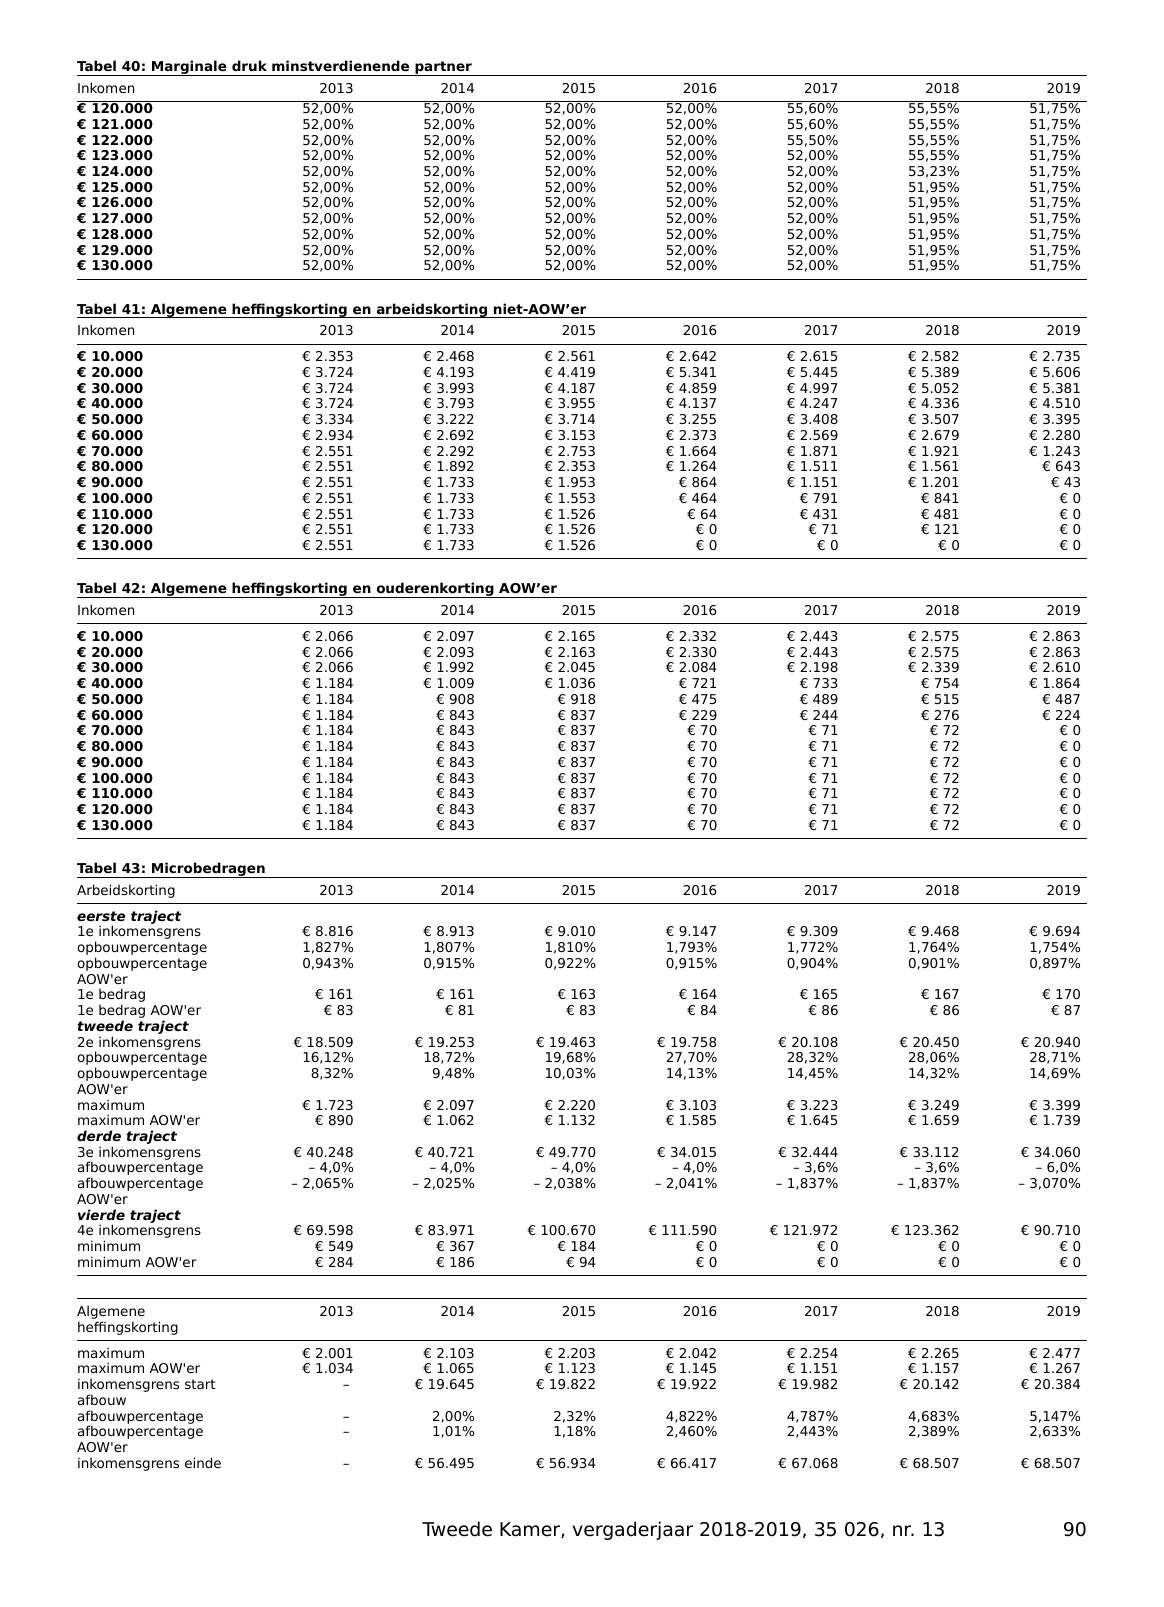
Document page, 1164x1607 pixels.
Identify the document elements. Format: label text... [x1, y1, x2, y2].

table_cell 0,922% [481, 956, 602, 987]
table_cell € 1.733 [360, 475, 481, 491]
table_cell 51,75% [965, 117, 1087, 132]
table_cell inkomensgrens start afbouw [77, 1377, 238, 1408]
table_cell € 1.036 [481, 676, 602, 692]
table_cell minimum [77, 1239, 238, 1254]
table_cell € 4.193 [360, 365, 481, 381]
table_cell € 1.184 [238, 692, 359, 707]
table_cell € 2.353 [481, 459, 602, 475]
table_cell – 3,070% [965, 1176, 1087, 1207]
table_cell – 6,0% [965, 1160, 1087, 1176]
table_cell € 121.000 [77, 117, 238, 132]
table_cell [965, 1019, 1087, 1034]
table_cell derde traject [77, 1129, 238, 1144]
table_cell € 2.735 [965, 345, 1087, 365]
table_cell 0,897% [965, 956, 1087, 987]
table_cell – 1,837% [723, 1176, 844, 1207]
table_cell 2019 [965, 598, 1087, 623]
table_cell 52,00% [238, 133, 359, 148]
table_cell € 2.066 [238, 660, 359, 676]
table_cell € 71 [723, 802, 844, 818]
table_cell € 3.724 [238, 381, 359, 396]
table_cell € 20.000 [77, 645, 238, 660]
table_cell € 4.187 [481, 381, 602, 396]
table_cell € 1.184 [238, 802, 359, 818]
table_cell € 367 [360, 1239, 481, 1254]
table_cell 51,95% [844, 180, 965, 195]
table_cell € 10.000 [77, 624, 238, 644]
table_cell 4,787% [723, 1409, 844, 1424]
table_cell € 837 [481, 818, 602, 838]
table_cell € 125.000 [77, 180, 238, 195]
table_cell 52,00% [723, 211, 844, 227]
table_cell € 71 [723, 818, 844, 838]
table_cell 1e inkomensgrens [77, 924, 238, 940]
table_cell € 2.863 [965, 624, 1087, 644]
table_cell 52,00% [360, 117, 481, 132]
table_cell € 2.582 [844, 345, 965, 365]
table_cell 3e inkomensgrens [77, 1145, 238, 1160]
table_cell 52,00% [238, 227, 359, 242]
table_cell 52,00% [602, 148, 723, 164]
table_cell [844, 1129, 965, 1144]
table_cell € 8.816 [238, 924, 359, 940]
table_cell 52,00% [602, 227, 723, 242]
table_cell € 19.645 [360, 1377, 481, 1408]
table_header Tabel 41: Algemene heffingskorting en arbeidskorting niet-AOW’er [77, 302, 1087, 317]
table_cell 52,00% [360, 148, 481, 164]
table_cell maximum AOW'er [77, 1361, 238, 1377]
table_cell € 123.362 [844, 1223, 965, 1239]
table_cell € 2.280 [965, 428, 1087, 443]
table_cell – 4,0% [360, 1160, 481, 1176]
table_cell 52,00% [360, 164, 481, 179]
table_cell 55,50% [723, 133, 844, 148]
table_cell 52,00% [602, 195, 723, 211]
table_cell € 5.445 [723, 365, 844, 381]
table_cell € 890 [238, 1113, 359, 1129]
table_cell € 431 [723, 506, 844, 522]
table_cell € 2.373 [602, 428, 723, 443]
table_cell € 3.993 [360, 381, 481, 396]
table_cell 2018 [844, 318, 965, 343]
table_cell € 110.000 [77, 786, 238, 802]
table_cell 28,06% [844, 1050, 965, 1066]
table_cell € 1.151 [723, 1361, 844, 1377]
table_cell € 20.384 [965, 1377, 1087, 1408]
table_cell 53,23% [844, 164, 965, 179]
table_cell € 4.859 [602, 381, 723, 396]
table_cell € 123.000 [77, 148, 238, 164]
table_cell € 167 [844, 987, 965, 1003]
table_cell € 0 [723, 1255, 844, 1275]
table_cell € 1.009 [360, 676, 481, 692]
table_cell – [238, 1424, 359, 1456]
table_cell € 918 [481, 692, 602, 707]
table_cell 2015 [481, 318, 602, 343]
table_cell 0,943% [238, 956, 359, 987]
table_cell € 1.992 [360, 660, 481, 676]
table_cell [238, 1208, 359, 1223]
table_cell 1,827% [238, 940, 359, 956]
table_cell € 34.015 [602, 1145, 723, 1160]
table_cell opbouwpercentage [77, 1050, 238, 1066]
table_cell € 0 [965, 755, 1087, 770]
table_cell 52,00% [602, 211, 723, 227]
table_cell 2015 [481, 76, 602, 101]
table_cell € 0 [602, 538, 723, 558]
table_cell € 2.575 [844, 624, 965, 644]
table_cell 2018 [844, 598, 965, 623]
table_cell 9,48% [360, 1066, 481, 1097]
table_cell € 837 [481, 723, 602, 739]
table_cell € 2.610 [965, 660, 1087, 676]
table_cell [360, 1129, 481, 1144]
table_cell € 19.758 [602, 1034, 723, 1050]
table_cell € 2.093 [360, 645, 481, 660]
table_cell € 70 [602, 755, 723, 770]
table_cell 1e bedrag [77, 987, 238, 1003]
table_cell 51,75% [965, 195, 1087, 211]
table_cell € 72 [844, 818, 965, 838]
table_cell 2,32% [481, 1409, 602, 1424]
table_cell € 791 [723, 491, 844, 506]
table_cell 0,901% [844, 956, 965, 987]
table_cell € 1.645 [723, 1113, 844, 1129]
table_cell 14,13% [602, 1066, 723, 1097]
table_cell € 0 [723, 538, 844, 558]
table_cell 4,683% [844, 1409, 965, 1424]
table_cell € 464 [602, 491, 723, 506]
table_cell € 908 [360, 692, 481, 707]
table_cell 2019 [965, 318, 1087, 343]
table_cell 2017 [723, 598, 844, 623]
table_cell € 1.864 [965, 676, 1087, 692]
table_cell € 843 [360, 723, 481, 739]
table_cell maximum [77, 1097, 238, 1113]
table_cell € 83 [481, 1003, 602, 1019]
table_cell € 19.463 [481, 1034, 602, 1050]
table_cell € 487 [965, 692, 1087, 707]
table_cell € 0 [844, 538, 965, 558]
table_cell € 1.123 [481, 1361, 602, 1377]
table_cell € 2.165 [481, 624, 602, 644]
table_cell € 71 [723, 522, 844, 538]
table_cell € 161 [238, 987, 359, 1003]
table_cell € 33.112 [844, 1145, 965, 1160]
table_cell maximum [77, 1341, 238, 1361]
table_cell [602, 1129, 723, 1144]
table_cell € 0 [965, 506, 1087, 522]
table_cell € 1.921 [844, 444, 965, 459]
table_header Algemene heffingskorting [77, 1299, 238, 1340]
table_cell € 3.408 [723, 412, 844, 428]
table_cell € 9.468 [844, 924, 965, 940]
table_cell 27,70% [602, 1050, 723, 1066]
table_cell 2017 [723, 76, 844, 101]
table_cell € 837 [481, 755, 602, 770]
table_cell € 86 [723, 1003, 844, 1019]
table_cell € 1.733 [360, 506, 481, 522]
table_cell 1e bedrag AOW'er [77, 1003, 238, 1019]
table_cell 51,95% [844, 195, 965, 211]
table_cell 52,00% [360, 195, 481, 211]
table_cell € 100.670 [481, 1223, 602, 1239]
table_cell maximum AOW'er [77, 1113, 238, 1129]
table_cell € 163 [481, 987, 602, 1003]
table_cell minimum AOW'er [77, 1255, 238, 1275]
table_cell € 2.477 [965, 1341, 1087, 1361]
table_cell € 5.606 [965, 365, 1087, 381]
table_cell € 475 [602, 692, 723, 707]
table_cell € 2.679 [844, 428, 965, 443]
table_cell € 843 [360, 802, 481, 818]
table_cell € 1.553 [481, 491, 602, 506]
table_cell € 276 [844, 708, 965, 723]
table_cell 51,75% [965, 133, 1087, 148]
table_cell € 128.000 [77, 227, 238, 242]
table_cell 2019 [965, 878, 1087, 903]
table_cell € 80.000 [77, 459, 238, 475]
table_cell € 0 [965, 723, 1087, 739]
table_cell € 0 [844, 1255, 965, 1275]
table_cell € 70 [602, 786, 723, 802]
table_cell vierde traject [77, 1208, 238, 1223]
table_cell € 9.694 [965, 924, 1087, 940]
table_cell 52,00% [360, 227, 481, 242]
table_cell € 2.292 [360, 444, 481, 459]
table_cell Arbeidskorting [77, 878, 238, 903]
table_cell 52,00% [481, 227, 602, 242]
table_cell 52,00% [481, 211, 602, 227]
table_cell € 1.953 [481, 475, 602, 491]
table_cell € 81 [360, 1003, 481, 1019]
table_cell € 70 [602, 739, 723, 755]
table_cell € 9.010 [481, 924, 602, 940]
table_cell € 121 [844, 522, 965, 538]
table_cell € 3.724 [238, 396, 359, 412]
table_cell € 19.922 [602, 1377, 723, 1408]
table_cell € 72 [844, 802, 965, 818]
table_cell tweede traject [77, 1019, 238, 1034]
table_cell 52,00% [481, 117, 602, 132]
table_cell € 129.000 [77, 243, 238, 258]
table_cell € 0 [844, 1239, 965, 1254]
table_cell 52,00% [481, 258, 602, 279]
table_cell € 50.000 [77, 412, 238, 428]
table_cell € 186 [360, 1255, 481, 1275]
table_cell 52,00% [360, 211, 481, 227]
table_cell € 1.145 [602, 1361, 723, 1377]
table_cell € 3.724 [238, 365, 359, 381]
table_cell – 2,065% [238, 1176, 359, 1207]
table_cell 51,75% [965, 211, 1087, 227]
table_cell € 837 [481, 770, 602, 786]
table_cell € 68.507 [844, 1456, 965, 1471]
table_cell [844, 1208, 965, 1223]
table_cell € 40.248 [238, 1145, 359, 1160]
table_cell € 2.103 [360, 1341, 481, 1361]
table_cell 2,389% [844, 1424, 965, 1456]
table_cell € 161 [360, 987, 481, 1003]
table_cell € 110.000 [77, 506, 238, 522]
table_cell 52,00% [238, 243, 359, 258]
table_cell – 4,0% [602, 1160, 723, 1176]
table_cell 2014 [360, 76, 481, 101]
table_cell 52,00% [238, 117, 359, 132]
table_cell € 4.137 [602, 396, 723, 412]
table_cell 4e inkomensgrens [77, 1223, 238, 1239]
table_cell 52,00% [723, 164, 844, 179]
table_cell 14,69% [965, 1066, 1087, 1097]
table_cell € 72 [844, 770, 965, 786]
table_cell € 20.940 [965, 1034, 1087, 1050]
table_cell 2015 [481, 878, 602, 903]
table_cell € 20.142 [844, 1377, 965, 1408]
table_cell € 170 [965, 987, 1087, 1003]
table_cell € 70 [602, 802, 723, 818]
table_cell 51,95% [844, 227, 965, 242]
table_header 2017 [723, 1299, 844, 1340]
table_cell € 515 [844, 692, 965, 707]
table_cell € 1.184 [238, 770, 359, 786]
table_cell € 121.972 [723, 1223, 844, 1239]
table_cell [238, 1129, 359, 1144]
table_cell € 64 [602, 506, 723, 522]
table_cell € 87 [965, 1003, 1087, 1019]
table_cell € 120.000 [77, 802, 238, 818]
table_cell € 2.551 [238, 491, 359, 506]
table_cell € 164 [602, 987, 723, 1003]
table_cell 52,00% [723, 227, 844, 242]
table_cell € 1.184 [238, 786, 359, 802]
table_cell 2016 [602, 878, 723, 903]
table_header 2016 [602, 1299, 723, 1340]
table_cell 2014 [360, 598, 481, 623]
table_cell 55,55% [844, 148, 965, 164]
table_cell [602, 904, 723, 924]
table_cell € 2.066 [238, 624, 359, 644]
table_cell 51,95% [844, 211, 965, 227]
table_cell € 100.000 [77, 491, 238, 506]
table_cell € 284 [238, 1255, 359, 1275]
table_cell € 122.000 [77, 133, 238, 148]
table_cell 51,75% [965, 164, 1087, 179]
table_cell € 549 [238, 1239, 359, 1254]
table_header Tabel 43: Microbedragen [77, 861, 1087, 877]
table_cell € 1.243 [965, 444, 1087, 459]
table_cell € 50.000 [77, 692, 238, 707]
table_cell [965, 1208, 1087, 1223]
table_cell 4,822% [602, 1409, 723, 1424]
table_cell [723, 904, 844, 924]
table_cell 2016 [602, 598, 723, 623]
table_cell € 5.052 [844, 381, 965, 396]
table_cell 2018 [844, 878, 965, 903]
table_cell € 83 [238, 1003, 359, 1019]
table_cell € 843 [360, 708, 481, 723]
table_cell € 2.097 [360, 624, 481, 644]
table_cell [481, 904, 602, 924]
table_cell € 86 [844, 1003, 965, 1019]
table_cell 2,00% [360, 1409, 481, 1424]
table_cell € 3.153 [481, 428, 602, 443]
table_cell € 2.551 [238, 506, 359, 522]
table_cell 55,55% [844, 133, 965, 148]
table_cell 52,00% [602, 117, 723, 132]
table_cell [723, 1129, 844, 1144]
table_cell € 0 [965, 538, 1087, 558]
table_cell € 1.659 [844, 1113, 965, 1129]
table_cell € 2.443 [723, 645, 844, 660]
table_cell 51,75% [965, 243, 1087, 258]
table_cell € 1.184 [238, 723, 359, 739]
table_cell € 9.147 [602, 924, 723, 940]
table_cell eerste traject [77, 904, 238, 924]
table_cell Inkomen [77, 318, 238, 343]
table_cell 2013 [238, 598, 359, 623]
table_cell 52,00% [360, 243, 481, 258]
table_cell € 124.000 [77, 164, 238, 179]
table_cell € 60.000 [77, 428, 238, 443]
table_cell 0,915% [602, 956, 723, 987]
table_cell € 126.000 [77, 195, 238, 211]
table_cell € 90.710 [965, 1223, 1087, 1239]
table_cell 52,00% [723, 243, 844, 258]
table_cell 2,443% [723, 1424, 844, 1456]
table_cell € 71 [723, 739, 844, 755]
table_cell 52,00% [602, 258, 723, 279]
table_cell € 2.339 [844, 660, 965, 676]
table_cell € 2.198 [723, 660, 844, 676]
table_cell 52,00% [238, 164, 359, 179]
table_cell [844, 1019, 965, 1034]
table_cell [360, 1019, 481, 1034]
table_cell 52,00% [481, 164, 602, 179]
table_cell € 70 [602, 723, 723, 739]
table_cell € 3.714 [481, 412, 602, 428]
table_cell € 3.103 [602, 1097, 723, 1113]
table_cell € 1.201 [844, 475, 965, 491]
table_cell € 229 [602, 708, 723, 723]
table_cell € 1.151 [723, 475, 844, 491]
table_cell € 2.254 [723, 1341, 844, 1361]
table_cell € 1.561 [844, 459, 965, 475]
table_cell € 1.065 [360, 1361, 481, 1377]
table_cell [723, 1019, 844, 1034]
table_cell € 130.000 [77, 538, 238, 558]
table_cell Inkomen [77, 76, 238, 101]
table_cell € 489 [723, 692, 844, 707]
table_cell afbouwpercentage [77, 1160, 238, 1176]
table_cell [360, 904, 481, 924]
table_cell € 837 [481, 802, 602, 818]
table_cell € 90.000 [77, 475, 238, 491]
table_cell 2019 [965, 76, 1087, 101]
table_cell € 120.000 [77, 522, 238, 538]
table_cell € 5.341 [602, 365, 723, 381]
table_cell [723, 1208, 844, 1223]
table_cell € 843 [360, 739, 481, 755]
table_cell € 5.381 [965, 381, 1087, 396]
table_cell opbouwpercentage AOW'er [77, 956, 238, 987]
table_cell € 1.585 [602, 1113, 723, 1129]
table_cell € 1.723 [238, 1097, 359, 1113]
table_cell € 1.526 [481, 538, 602, 558]
table_cell 2014 [360, 878, 481, 903]
table_cell 52,00% [723, 258, 844, 279]
table_cell 2017 [723, 318, 844, 343]
table_cell 2013 [238, 318, 359, 343]
table_cell € 10.000 [77, 345, 238, 365]
table_cell 52,00% [602, 164, 723, 179]
table_cell 52,00% [238, 211, 359, 227]
table_cell € 20.000 [77, 365, 238, 381]
table_cell 1,807% [360, 940, 481, 956]
table_cell 5,147% [965, 1409, 1087, 1424]
table_cell € 1.157 [844, 1361, 965, 1377]
table_cell [360, 1208, 481, 1223]
table_cell – [238, 1409, 359, 1424]
table_cell 14,32% [844, 1066, 965, 1097]
table_cell € 643 [965, 459, 1087, 475]
table_cell € 40.000 [77, 676, 238, 692]
table_cell € 40.721 [360, 1145, 481, 1160]
table_cell € 2.551 [238, 538, 359, 558]
table_cell € 4.510 [965, 396, 1087, 412]
table_cell € 0 [965, 818, 1087, 838]
table_cell € 165 [723, 987, 844, 1003]
table_cell 52,00% [238, 195, 359, 211]
table_cell € 2.551 [238, 459, 359, 475]
table_cell 52,00% [238, 102, 359, 117]
table_cell € 72 [844, 723, 965, 739]
table_cell € 19.982 [723, 1377, 844, 1408]
table_cell 16,12% [238, 1050, 359, 1066]
table_cell € 837 [481, 708, 602, 723]
table_cell € 66.417 [602, 1456, 723, 1471]
table_cell € 2.615 [723, 345, 844, 365]
table_cell € 2.692 [360, 428, 481, 443]
table_cell € 2.332 [602, 624, 723, 644]
table_cell € 3.793 [360, 396, 481, 412]
table_cell € 3.223 [723, 1097, 844, 1113]
table_cell € 843 [360, 818, 481, 838]
table_cell 55,60% [723, 117, 844, 132]
table_cell € 2.561 [481, 345, 602, 365]
table_cell 1,01% [360, 1424, 481, 1456]
table_cell € 1.184 [238, 676, 359, 692]
table_cell afbouwpercentage AOW'er [77, 1176, 238, 1207]
table_cell € 0 [965, 739, 1087, 755]
table_cell € 4.419 [481, 365, 602, 381]
table_cell € 49.770 [481, 1145, 602, 1160]
table_cell opbouwpercentage AOW'er [77, 1066, 238, 1097]
table_header Tabel 40: Marginale druk minstverdienende partner [77, 59, 1087, 75]
table_cell € 100.000 [77, 770, 238, 786]
table_cell 52,00% [723, 148, 844, 164]
table_cell € 60.000 [77, 708, 238, 723]
table_cell € 2.551 [238, 475, 359, 491]
table_cell € 40.000 [77, 396, 238, 412]
table_header 2013 [238, 1299, 359, 1340]
table_cell 2016 [602, 318, 723, 343]
table_cell € 1.871 [723, 444, 844, 459]
table_cell – 4,0% [481, 1160, 602, 1176]
table_cell € 19.253 [360, 1034, 481, 1050]
table_cell € 2.642 [602, 345, 723, 365]
table_cell € 70.000 [77, 723, 238, 739]
table_cell € 69.598 [238, 1223, 359, 1239]
table_cell € 19.822 [481, 1377, 602, 1408]
table_cell 2e inkomensgrens [77, 1034, 238, 1050]
table_cell 52,00% [481, 195, 602, 211]
table_cell [965, 1129, 1087, 1144]
table_cell – 4,0% [238, 1160, 359, 1176]
table_cell € 80.000 [77, 739, 238, 755]
table_cell 52,00% [481, 102, 602, 117]
table_cell € 1.062 [360, 1113, 481, 1129]
table_cell 28,32% [723, 1050, 844, 1066]
table_cell opbouwpercentage [77, 940, 238, 956]
table_cell € 3.399 [965, 1097, 1087, 1113]
table_cell € 70 [602, 770, 723, 786]
table_cell [602, 1019, 723, 1034]
table_cell € 721 [602, 676, 723, 692]
table_cell 52,00% [602, 102, 723, 117]
table_cell 52,00% [238, 180, 359, 195]
table_cell € 1.034 [238, 1361, 359, 1377]
table_cell € 2.753 [481, 444, 602, 459]
table_cell 2016 [602, 76, 723, 101]
table_cell € 2.443 [723, 624, 844, 644]
table_cell 2013 [238, 76, 359, 101]
table_cell € 184 [481, 1239, 602, 1254]
table_cell € 34.060 [965, 1145, 1087, 1160]
table_cell € 3.955 [481, 396, 602, 412]
table_cell € 2.551 [238, 522, 359, 538]
table_cell € 3.395 [965, 412, 1087, 428]
table_cell € 70 [602, 818, 723, 838]
table_cell € 32.444 [723, 1145, 844, 1160]
table_cell 2,633% [965, 1424, 1087, 1456]
table_cell – [238, 1377, 359, 1408]
table_cell € 2.045 [481, 660, 602, 676]
table_cell € 4.336 [844, 396, 965, 412]
table_cell 2017 [723, 878, 844, 903]
table_cell – 2,038% [481, 1176, 602, 1207]
table_cell 55,60% [723, 102, 844, 117]
table_cell € 2.575 [844, 645, 965, 660]
table_cell 52,00% [360, 102, 481, 117]
table_cell 52,00% [723, 195, 844, 211]
table_cell € 1.132 [481, 1113, 602, 1129]
table_cell € 120.000 [77, 102, 238, 117]
table_cell € 0 [965, 1255, 1087, 1275]
table_cell € 2.265 [844, 1341, 965, 1361]
table_cell € 2.863 [965, 645, 1087, 660]
table_cell 2018 [844, 76, 965, 101]
table_cell € 71 [723, 786, 844, 802]
table_cell € 864 [602, 475, 723, 491]
table_cell € 3.334 [238, 412, 359, 428]
table_cell € 3.222 [360, 412, 481, 428]
table_cell 52,00% [602, 180, 723, 195]
table_cell € 4.247 [723, 396, 844, 412]
table_cell € 20.450 [844, 1034, 965, 1050]
table_cell € 843 [360, 770, 481, 786]
table_cell € 0 [965, 1239, 1087, 1254]
table_cell 52,00% [723, 180, 844, 195]
table_cell 51,75% [965, 227, 1087, 242]
table_cell € 2.330 [602, 645, 723, 660]
table_cell € 224 [965, 708, 1087, 723]
table_cell 51,75% [965, 180, 1087, 195]
table_cell € 43 [965, 475, 1087, 491]
table_cell € 2.468 [360, 345, 481, 365]
table_cell [238, 904, 359, 924]
table_cell 1,18% [481, 1424, 602, 1456]
table_cell € 3.249 [844, 1097, 965, 1113]
table_cell € 1.739 [965, 1113, 1087, 1129]
table_cell € 111.590 [602, 1223, 723, 1239]
table_cell € 3.255 [602, 412, 723, 428]
table_cell 2013 [238, 878, 359, 903]
table_cell € 0 [723, 1239, 844, 1254]
table_cell 55,55% [844, 117, 965, 132]
table_header 2014 [360, 1299, 481, 1340]
table_cell 51,75% [965, 148, 1087, 164]
table_cell € 1.733 [360, 522, 481, 538]
table_cell € 837 [481, 739, 602, 755]
table_cell € 9.309 [723, 924, 844, 940]
table_cell 0,904% [723, 956, 844, 987]
table_cell – 2,041% [602, 1176, 723, 1207]
table_cell € 843 [360, 755, 481, 770]
table_cell 55,55% [844, 102, 965, 117]
table_cell € 1.184 [238, 818, 359, 838]
table_cell € 2.097 [360, 1097, 481, 1113]
table_cell 52,00% [481, 148, 602, 164]
table_cell € 30.000 [77, 660, 238, 676]
table_cell € 837 [481, 786, 602, 802]
table_cell – 3,6% [723, 1160, 844, 1176]
table_cell Inkomen [77, 598, 238, 623]
table_cell € 2.066 [238, 645, 359, 660]
table_header 2015 [481, 1299, 602, 1340]
table_cell 2,460% [602, 1424, 723, 1456]
table_cell € 5.389 [844, 365, 965, 381]
table_cell € 84 [602, 1003, 723, 1019]
table_cell [481, 1019, 602, 1034]
table_cell € 20.108 [723, 1034, 844, 1050]
table_cell 14,45% [723, 1066, 844, 1097]
table_cell € 8.913 [360, 924, 481, 940]
table_cell € 1.664 [602, 444, 723, 459]
table_cell € 2.203 [481, 1341, 602, 1361]
table_cell € 18.509 [238, 1034, 359, 1050]
table_cell € 71 [723, 770, 844, 786]
table_cell € 1.733 [360, 538, 481, 558]
table_cell € 1.892 [360, 459, 481, 475]
table_cell [238, 1019, 359, 1034]
table_cell € 2.934 [238, 428, 359, 443]
table_cell € 4.997 [723, 381, 844, 396]
table_cell 0,915% [360, 956, 481, 987]
table_cell € 2.084 [602, 660, 723, 676]
table_cell 52,00% [360, 258, 481, 279]
table_cell [965, 904, 1087, 924]
table_cell 52,00% [602, 133, 723, 148]
table_header Tabel 42: Algemene heffingskorting en ouderenkorting AOW’er [77, 581, 1087, 597]
table_cell € 1.511 [723, 459, 844, 475]
table_cell € 2.220 [481, 1097, 602, 1113]
table_header 2019 [965, 1299, 1087, 1340]
table_cell € 2.163 [481, 645, 602, 660]
table_cell € 733 [723, 676, 844, 692]
table_cell € 70.000 [77, 444, 238, 459]
table_cell 51,75% [965, 102, 1087, 117]
table_cell € 1.526 [481, 506, 602, 522]
table_cell € 2.042 [602, 1341, 723, 1361]
table_cell 18,72% [360, 1050, 481, 1066]
table_cell € 94 [481, 1255, 602, 1275]
table_cell 52,00% [360, 180, 481, 195]
table_cell € 0 [965, 491, 1087, 506]
table_cell € 30.000 [77, 381, 238, 396]
table_cell € 90.000 [77, 755, 238, 770]
table_cell [481, 1208, 602, 1223]
table_cell € 754 [844, 676, 965, 692]
table_cell 1,772% [723, 940, 844, 956]
table_cell 1,754% [965, 940, 1087, 956]
table_cell € 0 [965, 802, 1087, 818]
table_cell € 244 [723, 708, 844, 723]
table_cell 1,764% [844, 940, 965, 956]
table_cell 1,810% [481, 940, 602, 956]
table_cell € 0 [965, 786, 1087, 802]
table_cell 10,03% [481, 1066, 602, 1097]
table_cell € 68.507 [965, 1456, 1087, 1471]
table_cell € 2.551 [238, 444, 359, 459]
table_cell 52,00% [481, 243, 602, 258]
table_cell € 843 [360, 786, 481, 802]
table_cell 19,68% [481, 1050, 602, 1066]
table_cell 52,00% [238, 148, 359, 164]
table_cell € 841 [844, 491, 965, 506]
table_cell 52,00% [602, 243, 723, 258]
table_cell € 1.184 [238, 708, 359, 723]
table_cell 52,00% [481, 133, 602, 148]
table_cell € 56.934 [481, 1456, 602, 1471]
table_cell € 72 [844, 786, 965, 802]
table_header 2018 [844, 1299, 965, 1340]
table_cell € 0 [602, 522, 723, 538]
table_cell € 71 [723, 755, 844, 770]
table_cell € 72 [844, 739, 965, 755]
table_cell afbouwpercentage AOW'er [77, 1424, 238, 1456]
table_cell € 1.184 [238, 739, 359, 755]
table_cell afbouwpercentage [77, 1409, 238, 1424]
table_cell 51,95% [844, 258, 965, 279]
table_cell – 3,6% [844, 1160, 965, 1176]
table_cell € 127.000 [77, 211, 238, 227]
table_cell 2015 [481, 598, 602, 623]
table_cell € 0 [602, 1255, 723, 1275]
table_cell € 67.068 [723, 1456, 844, 1471]
table_cell inkomensgrens einde [77, 1456, 238, 1471]
table_cell € 1.526 [481, 522, 602, 538]
table_cell € 1.184 [238, 755, 359, 770]
table_cell € 2.001 [238, 1341, 359, 1361]
table_cell € 130.000 [77, 258, 238, 279]
table_cell 52,00% [238, 258, 359, 279]
table_cell 52,00% [360, 133, 481, 148]
table_cell [602, 1208, 723, 1223]
table_cell 51,75% [965, 258, 1087, 279]
table_cell € 0 [602, 1239, 723, 1254]
table_cell € 72 [844, 755, 965, 770]
table_cell € 2.569 [723, 428, 844, 443]
table_cell [844, 904, 965, 924]
table_cell – [238, 1456, 359, 1471]
table_cell 1,793% [602, 940, 723, 956]
table_cell – 2,025% [360, 1176, 481, 1207]
table_cell 51,95% [844, 243, 965, 258]
table_cell € 0 [965, 522, 1087, 538]
table_cell € 3.507 [844, 412, 965, 428]
table_cell € 83.971 [360, 1223, 481, 1239]
table_cell € 130.000 [77, 818, 238, 838]
table_cell 2014 [360, 318, 481, 343]
table_cell € 1.264 [602, 459, 723, 475]
table_cell 8,32% [238, 1066, 359, 1097]
table_cell [481, 1129, 602, 1144]
table_cell € 0 [965, 770, 1087, 786]
table_cell € 1.733 [360, 491, 481, 506]
table_cell € 2.353 [238, 345, 359, 365]
table_cell € 71 [723, 723, 844, 739]
table_cell 52,00% [481, 180, 602, 195]
table_cell € 1.267 [965, 1361, 1087, 1377]
table_cell – 1,837% [844, 1176, 965, 1207]
table_cell € 56.495 [360, 1456, 481, 1471]
table_cell € 481 [844, 506, 965, 522]
table_cell 28,71% [965, 1050, 1087, 1066]
